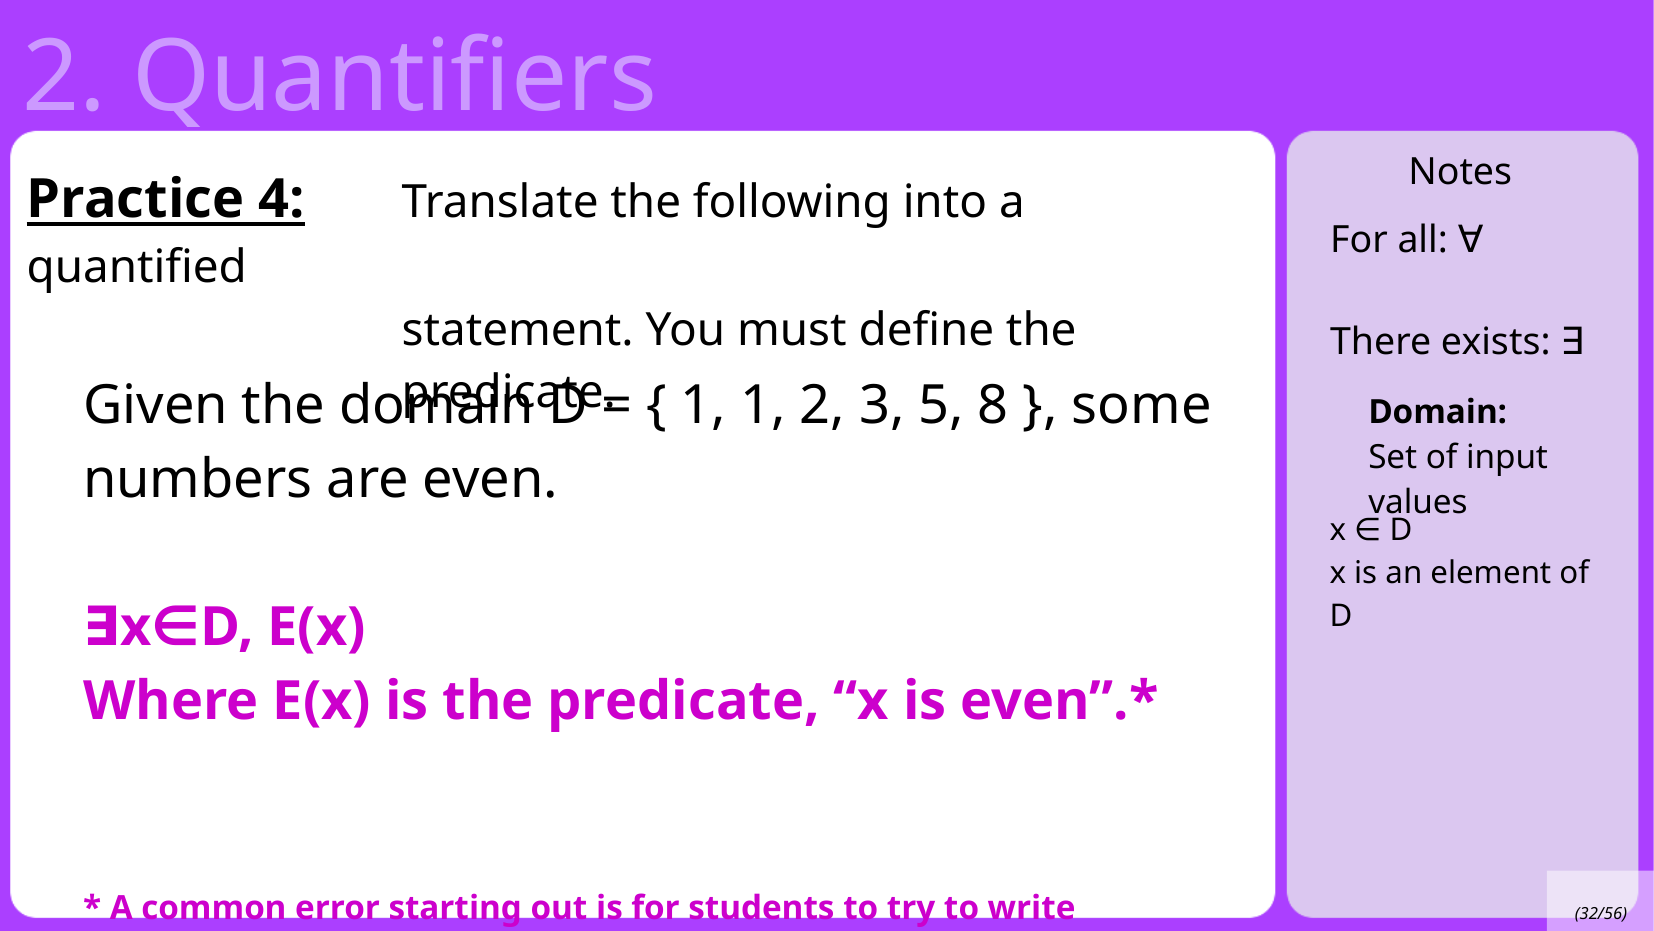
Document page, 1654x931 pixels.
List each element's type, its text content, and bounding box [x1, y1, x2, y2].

text_box Given the domain D = { 1, 1, 2, 3, 5, 8 }, some numbers are even. ∃x∈D, E(x) Where E(x) is the predicate, “x is even”.* * A common error starting out is for students to try to write “x is even” mathematically. They usually write it wrong, so don’t! We will cover definitions of even and odd numbers in another section. [83, 365, 1235, 904]
text_box (56/56) [1546, 877, 1654, 931]
text_box For all: ∀ There exists: ∃ [1308, 197, 1616, 381]
text_box Domain: Set of input values [1299, 385, 1618, 527]
title 2. Quantifiers [22, 13, 1511, 130]
picture [0, 0, 1654, 931]
text_box Notes [1290, 141, 1631, 199]
text_box x ∈ D x is an element of D [1300, 500, 1619, 642]
text_box Practice 4: Translate the following into a quantified statement. You must define the predicate. [26, 159, 1256, 375]
